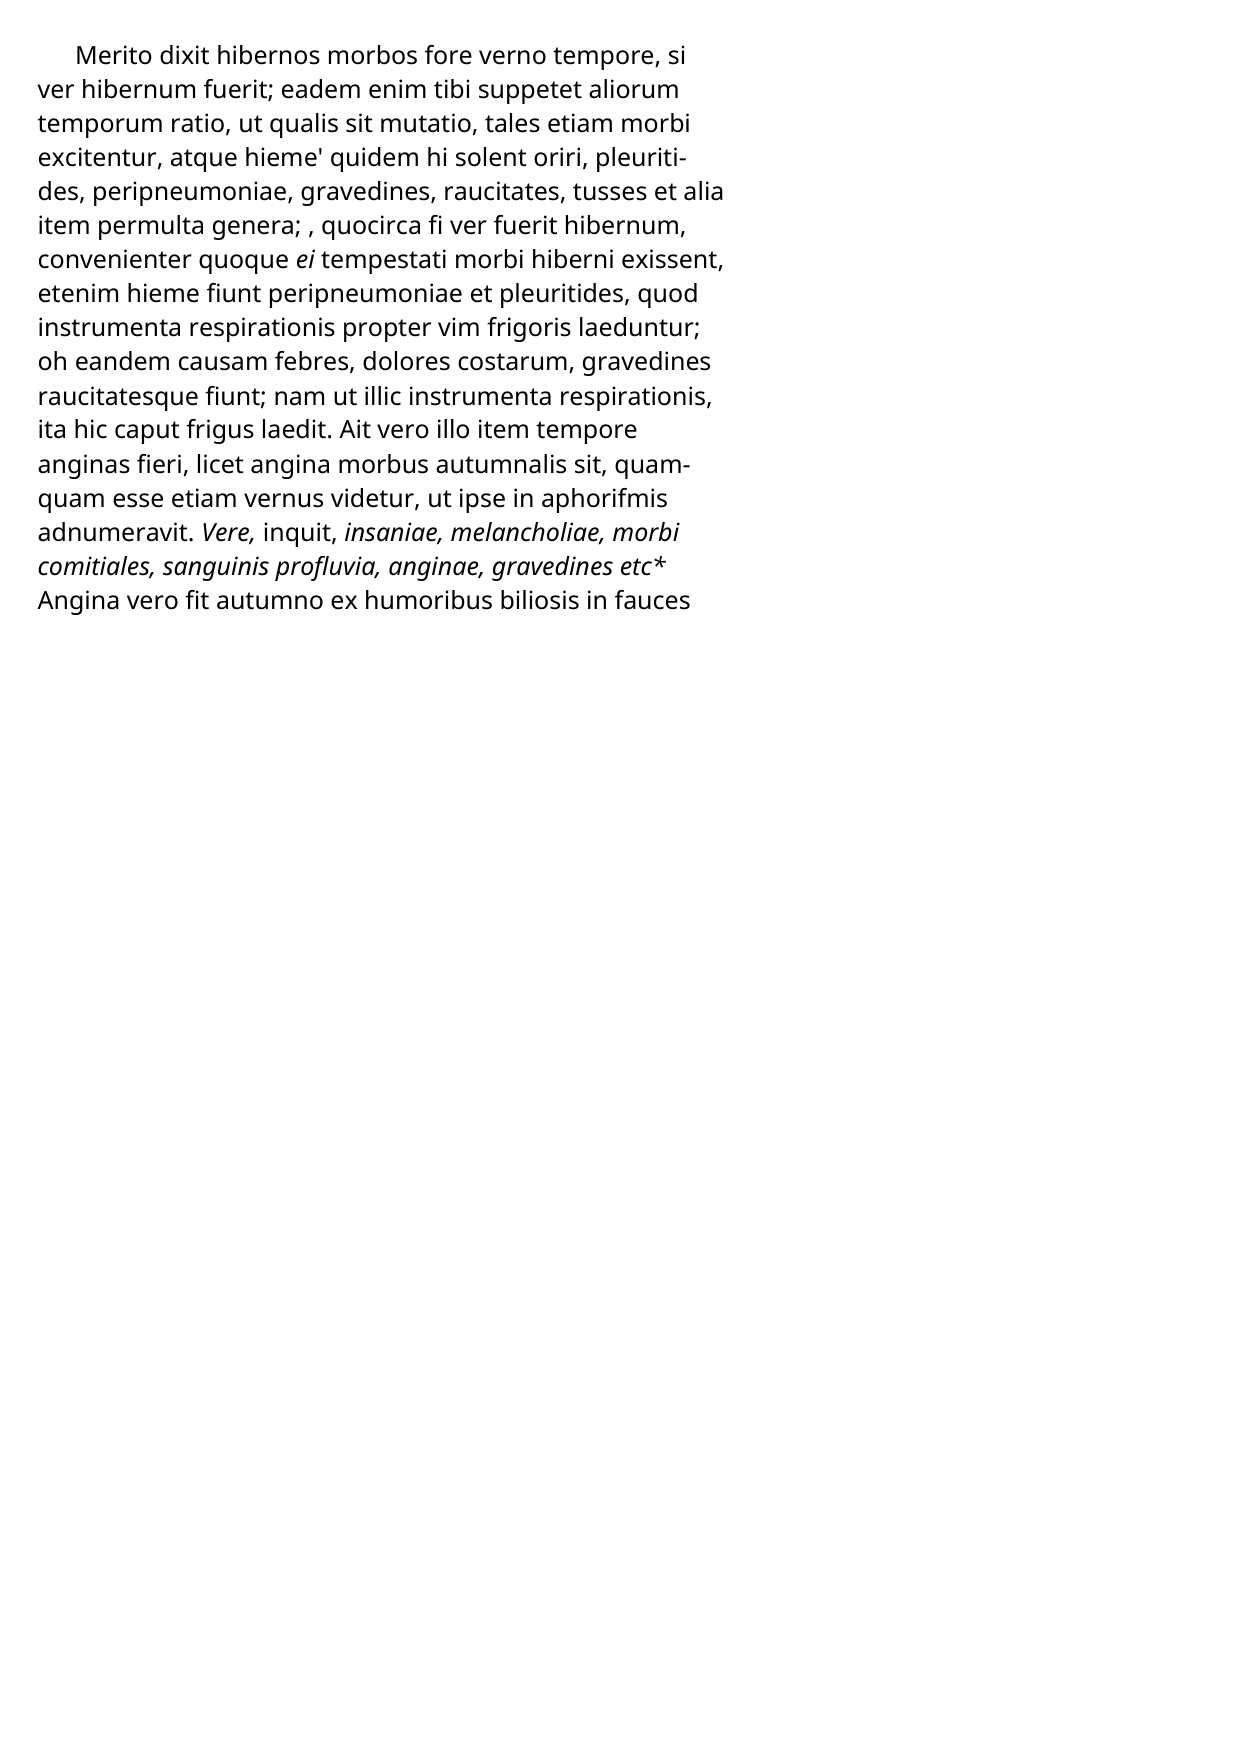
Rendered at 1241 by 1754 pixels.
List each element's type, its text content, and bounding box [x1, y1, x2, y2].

text Merito dixit hibernos morbos fore verno tempore, si ver hibernum fuerit; eadem enim tibi suppetet aliorum temporum ratio, ut qualis sit mutatio, tales etiam morbi excitentur, atque hieme' quidem hi solent oriri, pleuriti- des, peripneumoniae, gravedines, raucitates, tusses et alia item permulta genera; , quocirca fi ver fuerit hibernum, convenienter quoque ei tempestati morbi hiberni exissent, etenim hieme fiunt peripneumoniae et pleuritides, quod instrumenta respirationis propter vim frigoris laeduntur; oh eandem causam febres, dolores costarum, gravedines raucitatesque fiunt; nam ut illic instrumenta respirationis, ita hic caput frigus laedit. Ait vero illo item tempore anginas fieri, licet angina morbus autumnalis sit, quam- quam esse etiam vernus videtur, ut ipse in aphorifmis adnumeravit. Vere, inquit, insaniae, melancholiae, morbi comitiales, sanguinis profluvia, anginae, gravedines etc* Angina vero fit autumno ex humoribus biliosis in fauces [37, 37, 1203, 617]
